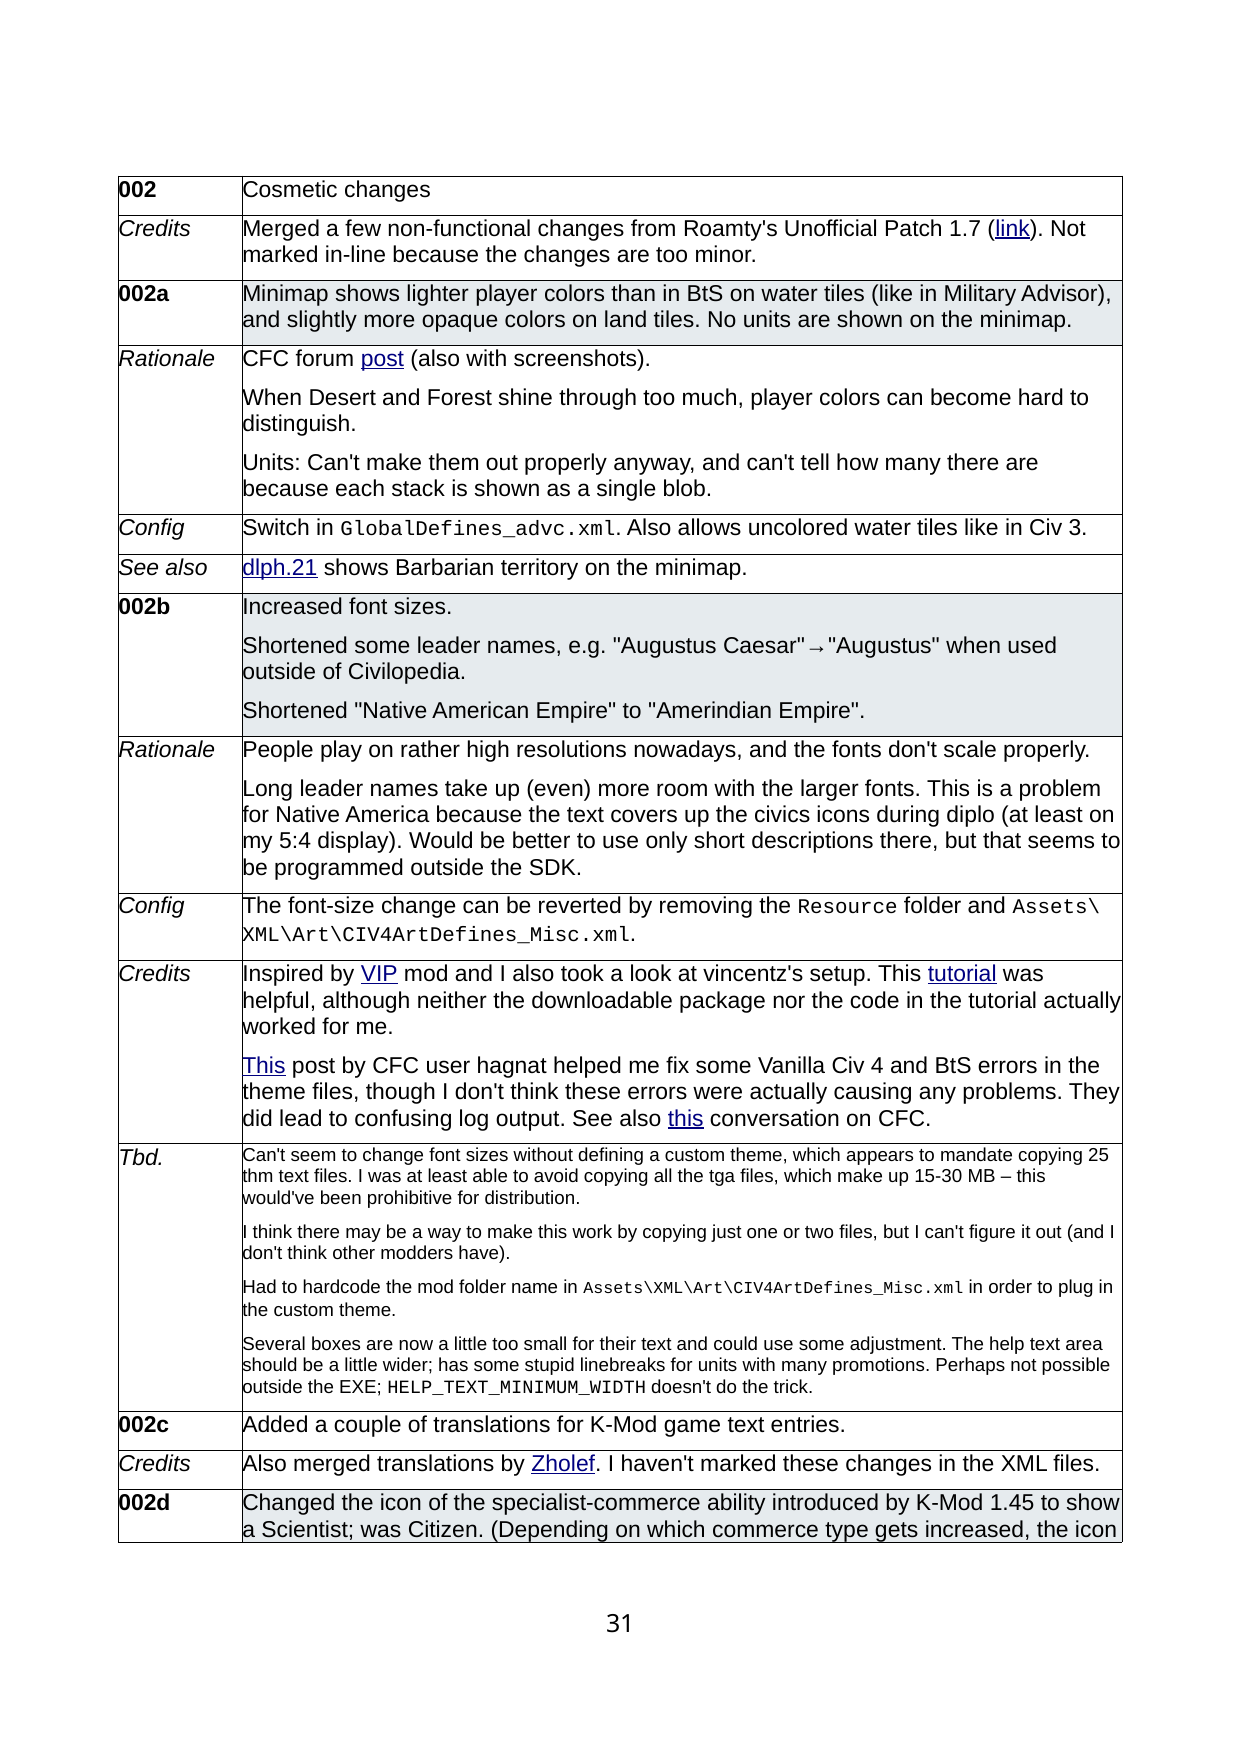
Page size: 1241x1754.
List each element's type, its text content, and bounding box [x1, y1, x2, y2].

table_cell Config [119, 515, 242, 554]
table_cell See also [119, 555, 242, 593]
table_cell The font-size change can be reverted by removing the Resource folder and Assets\XML\Art\CIV4ArtDefines_Misc.xml. [243, 894, 1122, 960]
table_cell Changed the icon of the specialist-commerce ability introduced by K-Mod 1.45 to show a Scientist; was Citizen. (Depending on which commerce type gets increased, the icon [243, 1490, 1122, 1542]
table_cell Tbd. [119, 1144, 242, 1411]
table_cell dlph.21 shows Barbarian territory on the minimap. [243, 555, 1122, 593]
table_cell CFC forum post (also with screenshots). When Desert and Forest shine through too much, player colors can become hard to distinguish. Units: Can't make them out properly anyway, and can't tell how many there are because each stack is shown as a single blob. [243, 346, 1122, 514]
table_cell 002a [119, 281, 242, 345]
table_cell Credits [119, 216, 242, 280]
table_cell 002d [119, 1490, 242, 1542]
table_cell Can't seem to change font sizes without defining a custom theme, which appears to mandate copying 25 thm text files. I was at least able to avoid copying all the tga files, which make up 15-30 MB – this would've been prohibitive for distribution. I think there may be a way to make this work by copying just one or two files, but I can't figure it out (and I don't think other modders have). Had to hardcode the mod folder name in Assets\XML\Art\CIV4ArtDefines_Misc.xml in order to plug in the custom theme. Several boxes are now a little too small for their text and could use some adjustment. The help text area should be a little wider; has some stupid linebreaks for units with many promotions. Perhaps not possible outside the EXE; HELP_TEXT_MINIMUM_WIDTH doesn't do the trick. [243, 1144, 1122, 1411]
table_header Cosmetic changes [243, 177, 1122, 214]
table_cell Rationale [119, 346, 242, 514]
table_header 002 [119, 177, 242, 214]
table_cell 002b [119, 594, 242, 736]
table_cell Config [119, 894, 242, 960]
table_cell People play on rather high resolutions nowadays, and the fonts don't scale properly. Long leader names take up (even) more room with the larger fonts. This is a problem for Native America because the text covers up the civics icons during diplo (at least on my 5:4 display). Would be better to use only short descriptions there, but that seems to be programmed outside the SDK. [243, 737, 1122, 892]
table_cell 002c [119, 1412, 242, 1450]
table_cell Inspired by VIP mod and I also took a look at vincentz's setup. This tutorial was helpful, although neither the downloadable package nor the code in the tutorial actually worked for me. This post by CFC user hagnat helped me fix some Vanilla Civ 4 and BtS errors in the theme files, though I don't think these errors were actually causing any problems. They did lead to confusing log output. See also this conversation on CFC. [243, 961, 1122, 1143]
table_cell Also merged translations by Zholef. I haven't marked these changes in the XML files. [243, 1451, 1122, 1489]
table_cell Switch in GlobalDefines_advc.xml. Also allows uncolored water tiles like in Civ 3. [243, 515, 1122, 554]
table_cell Credits [119, 961, 242, 1143]
table_cell Increased font sizes. Shortened some leader names, e.g. "Augustus Caesar"→"Augustus" when used outside of Civilopedia. Shortened "Native American Empire" to "Amerindian Empire". [243, 594, 1122, 736]
table_cell Credits [119, 1451, 242, 1489]
table_cell Added a couple of translations for K-Mod game text entries. [243, 1412, 1122, 1450]
table_cell Rationale [119, 737, 242, 892]
table_cell Minimap shows lighter player colors than in BtS on water tiles (like in Military Advisor), and slightly more opaque colors on land tiles. No units are shown on the minimap. [243, 281, 1122, 345]
table_cell Merged a few non-functional changes from Roamty's Unofficial Patch 1.7 (link). Not marked in-line because the changes are too minor. [243, 216, 1122, 280]
